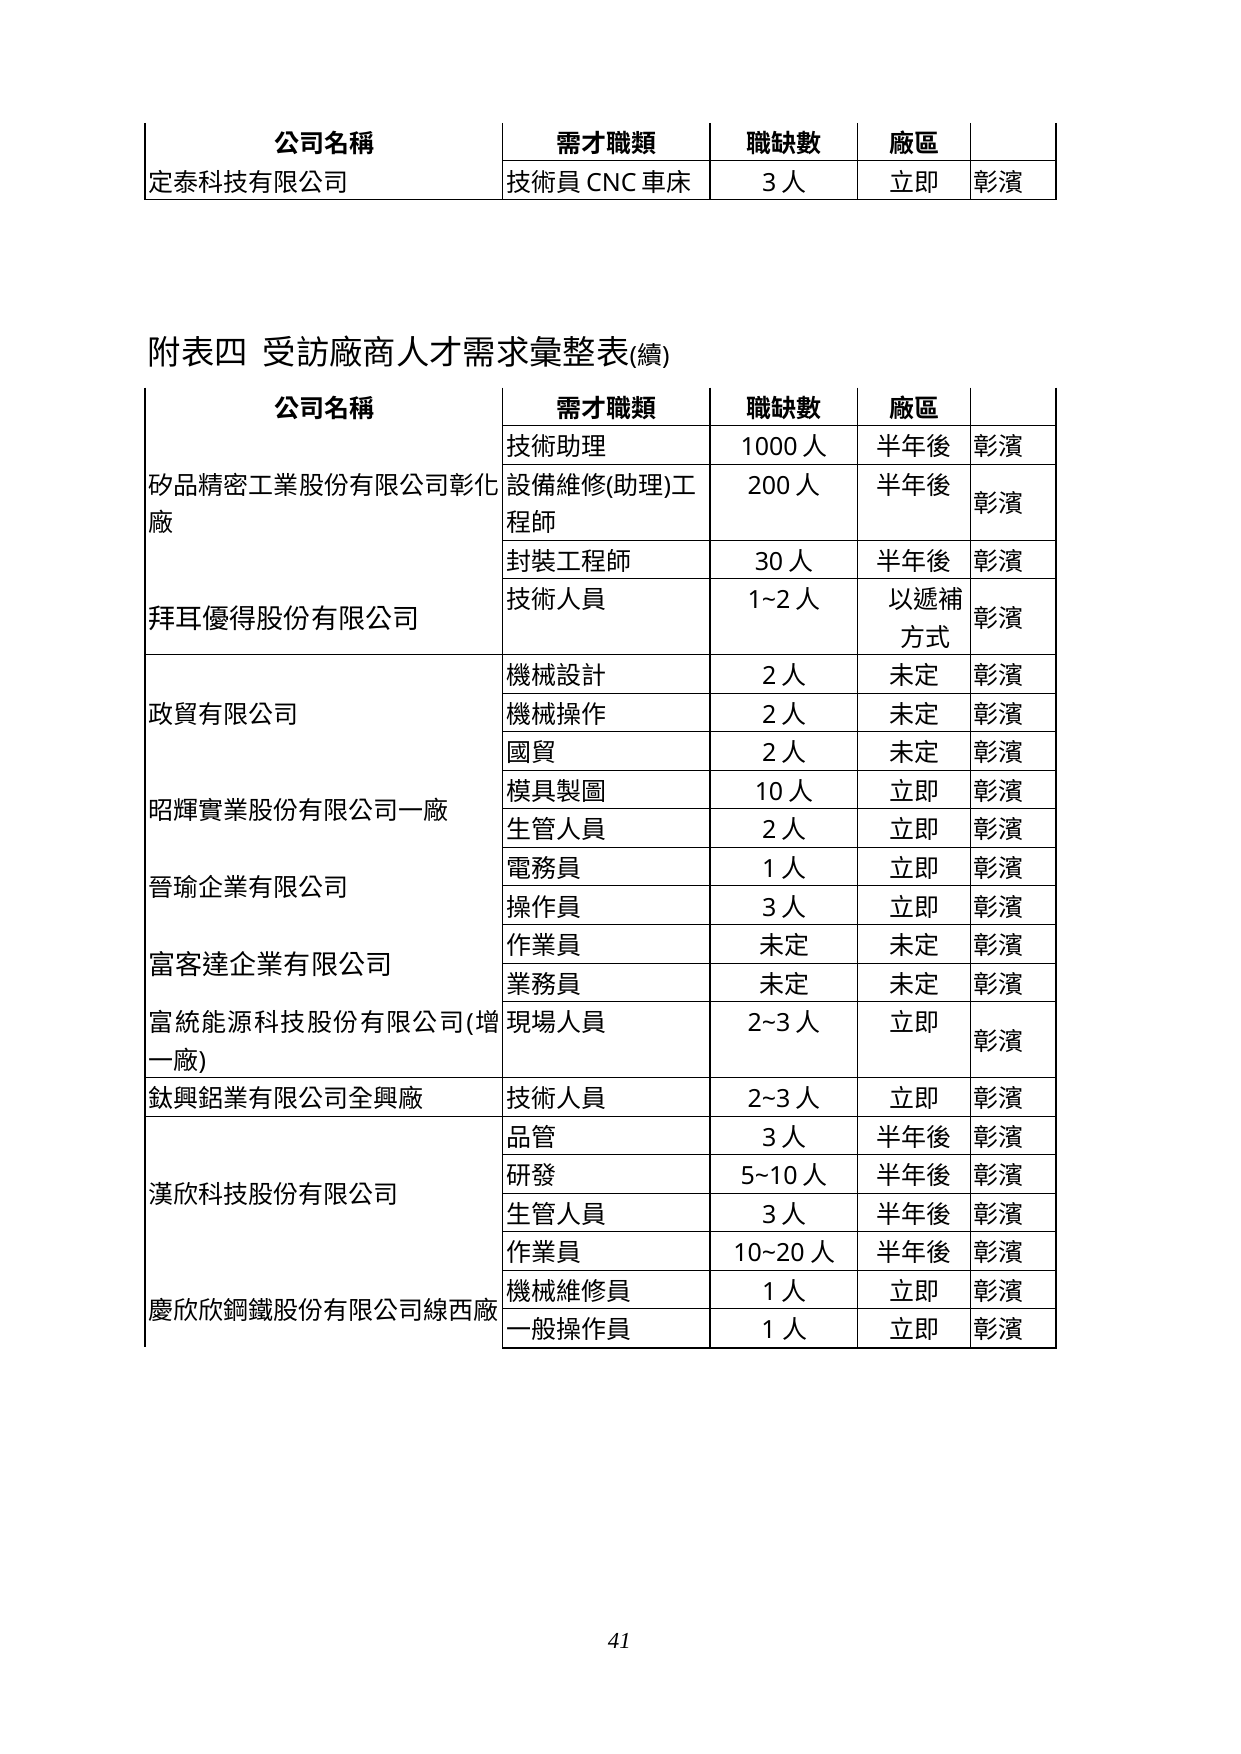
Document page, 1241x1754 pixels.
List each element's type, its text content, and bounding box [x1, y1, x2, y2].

table_cell 半年後 [858, 541, 970, 578]
table_cell 2人 [711, 694, 857, 731]
table_cell 作業員 [503, 925, 709, 962]
table_cell 未定 [858, 964, 970, 1001]
table_cell 未定 [711, 964, 857, 1001]
table_cell 晉瑜企業有限公司 [146, 847, 502, 924]
table_cell 定泰科技有限公司 [146, 160, 502, 199]
table_cell 操作員 [503, 886, 709, 924]
table_cell 彰濱 [971, 465, 1055, 539]
table_cell 立即 [858, 161, 970, 199]
table_cell 富統能源科技股份有限公司(增一廠) [146, 1001, 502, 1077]
table_cell 未定 [858, 925, 970, 962]
table_cell 昭輝實業股份有限公司一廠 [146, 770, 502, 847]
table_cell 半年後 [858, 1155, 970, 1193]
table_cell 富客達企業有限公司 [146, 924, 502, 1001]
table_cell 1000人 [711, 426, 857, 463]
table_cell 30人 [711, 541, 857, 578]
table_cell 2~3人 [711, 1078, 857, 1116]
table_header [971, 123, 1055, 160]
table_cell 研發 [503, 1155, 709, 1193]
table_cell 半年後 [858, 465, 970, 539]
table_cell 慶欣欣鋼鐵股份有限公司線西廠 [146, 1270, 502, 1347]
table_cell 彰濱 [971, 1078, 1055, 1116]
table_cell 1 人 [711, 1309, 857, 1347]
table_cell 未定 [858, 694, 970, 731]
table_cell 3人 [711, 1117, 857, 1154]
table_cell 封裝工程師 [503, 541, 709, 578]
table_cell 彰濱 [971, 1309, 1055, 1347]
table_cell 彰濱 [971, 1002, 1055, 1077]
table_cell 彰濱 [971, 426, 1055, 463]
table_cell 彰濱 [971, 771, 1055, 808]
table_cell 彰濱 [971, 579, 1055, 654]
table_cell 一般操作員 [503, 1309, 709, 1347]
table_cell 半年後 [858, 1194, 970, 1231]
table_cell 品管 [503, 1117, 709, 1154]
table_cell 2人 [711, 809, 857, 847]
table_cell 漢欣科技股份有限公司 [146, 1117, 502, 1270]
table_cell 1人 [711, 1271, 857, 1308]
table_cell 彰濱 [971, 809, 1055, 847]
table_cell 彰濱 [971, 694, 1055, 731]
table_cell 鈦興鋁業有限公司全興廠 [146, 1078, 502, 1116]
table_header 職缺數 [711, 388, 857, 425]
table_header 需才職類 [503, 123, 709, 160]
table_cell 電務員 [503, 848, 709, 885]
table_cell 立即 [858, 1309, 970, 1347]
table_cell 半年後 [858, 1117, 970, 1154]
table_cell 彰濱 [971, 1117, 1055, 1154]
table_cell 技術員CNC車床 [503, 161, 709, 199]
table_header 公司名稱 [146, 388, 502, 425]
table_cell 生管人員 [503, 809, 709, 847]
table_cell 2人 [711, 655, 857, 693]
table_cell 3人 [711, 161, 857, 199]
table_cell 拜耳優得股份有限公司 [146, 578, 502, 654]
table_cell 未定 [711, 925, 857, 962]
table_cell 彰濱 [971, 161, 1055, 199]
table_cell 立即 [858, 1002, 970, 1077]
table_cell 2人 [711, 732, 857, 770]
table_cell 機械維修員 [503, 1271, 709, 1308]
table_cell 設備維修(助理)工程師 [503, 465, 709, 539]
table_cell 立即 [858, 809, 970, 847]
table_cell 模具製圖 [503, 771, 709, 808]
table_cell 立即 [858, 886, 970, 924]
table_cell 立即 [858, 848, 970, 885]
table_cell 生管人員 [503, 1194, 709, 1231]
table_cell 彰濱 [971, 848, 1055, 885]
table_cell 3人 [711, 1194, 857, 1231]
table_cell 彰濱 [971, 1194, 1055, 1231]
table_header 廠區 [858, 123, 970, 160]
table_cell 10人 [711, 771, 857, 808]
table_cell 業務員 [503, 964, 709, 1001]
table_cell 未定 [858, 732, 970, 770]
table_cell 彰濱 [971, 1155, 1055, 1193]
table_cell 作業員 [503, 1232, 709, 1270]
table_header 職缺數 [711, 123, 857, 160]
table_cell 1人 [711, 848, 857, 885]
table_cell 彰濱 [971, 925, 1055, 962]
table_cell 彰濱 [971, 886, 1055, 924]
table_header [971, 388, 1055, 425]
table_cell 未定 [858, 655, 970, 693]
table_cell 10~20人 [711, 1232, 857, 1270]
table_cell 機械設計 [503, 655, 709, 693]
table_cell 半年後 [858, 1232, 970, 1270]
table_cell 技術人員 [503, 579, 709, 654]
table_cell 政貿有限公司 [146, 655, 502, 770]
table_cell 以遞補 方式 [858, 579, 970, 654]
table_cell 立即 [858, 1078, 970, 1116]
table_cell 3人 [711, 886, 857, 924]
table_cell 技術助理 [503, 426, 709, 463]
table_cell 彰濱 [971, 1271, 1055, 1308]
table_cell 彰濱 [971, 964, 1055, 1001]
table_cell 5~10人 [711, 1155, 857, 1193]
table_cell 立即 [858, 1271, 970, 1308]
table_cell 彰濱 [971, 541, 1055, 578]
table_cell 機械操作 [503, 694, 709, 731]
table_cell 立即 [858, 771, 970, 808]
text 附表四 受訪廠商人才需求彙整表(續) [148, 312, 1092, 387]
table_cell 國貿 [503, 732, 709, 770]
table_cell 1~2人 [711, 579, 857, 654]
table_header 需才職類 [503, 388, 709, 425]
table_cell 2~3人 [711, 1002, 857, 1077]
table_cell 彰濱 [971, 1232, 1055, 1270]
table_cell 半年後 [858, 426, 970, 463]
table_cell 彰濱 [971, 732, 1055, 770]
table_header 公司名稱 [146, 123, 502, 160]
table_cell 200人 [711, 465, 857, 539]
table_cell 矽品精密工業股份有限公司彰化廠 [146, 425, 502, 578]
table_cell 現場人員 [503, 1002, 709, 1077]
table_cell 彰濱 [971, 655, 1055, 693]
table_header 廠區 [858, 388, 970, 425]
table_cell 技術人員 [503, 1078, 709, 1116]
